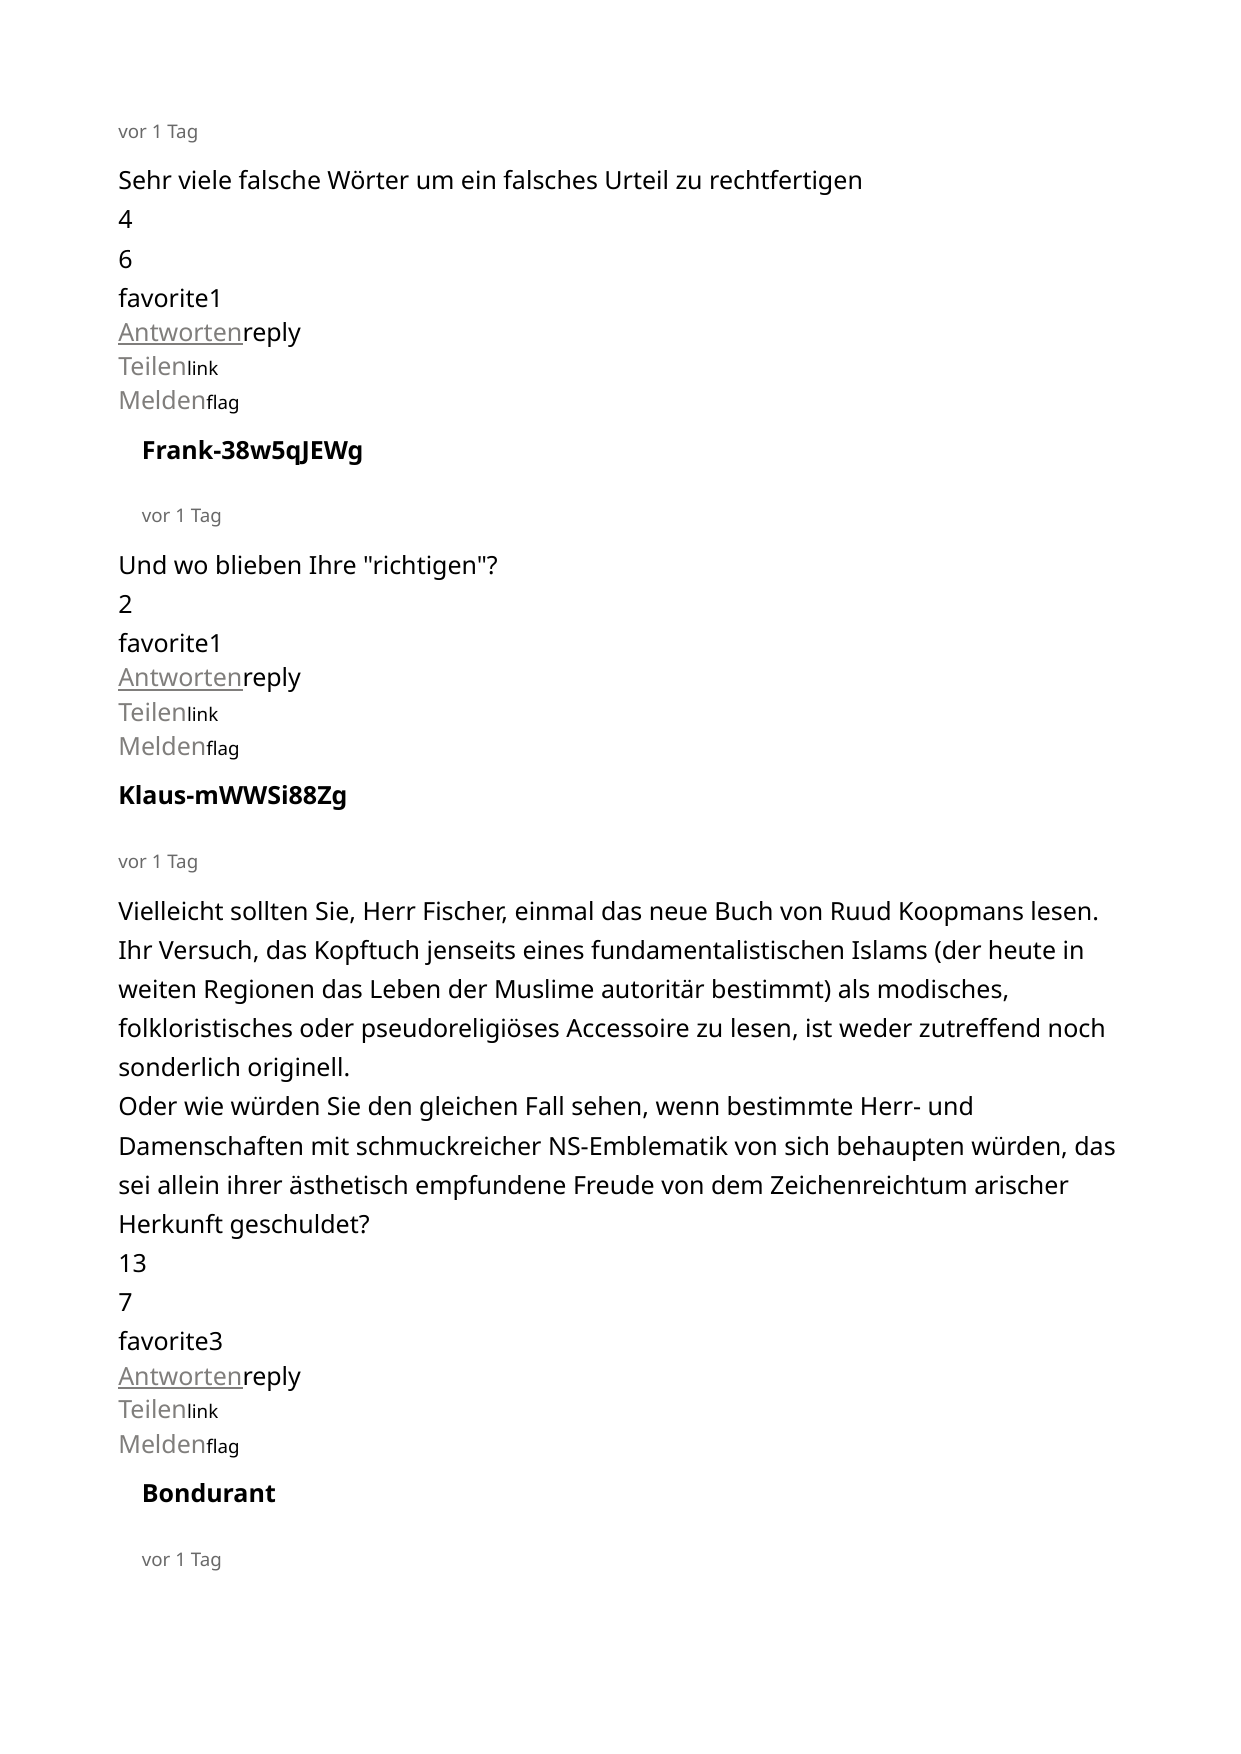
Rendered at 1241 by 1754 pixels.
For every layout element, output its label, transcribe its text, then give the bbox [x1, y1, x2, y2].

text 4 [118, 202, 1122, 236]
text Teilenlink [118, 349, 1122, 383]
text vor 1 Tag [142, 1546, 1117, 1572]
text Antwortenreply [118, 660, 1122, 694]
text Sehr viele falsche Wörter um ein falsches Urteil zu rechtfertigen [118, 163, 1122, 197]
text favorite3 [118, 1324, 1122, 1358]
text 13 [118, 1246, 1122, 1280]
text Meldenflag [118, 1426, 1122, 1460]
text Klaus-mWWSi88Zg [118, 778, 1114, 812]
text Frank-38w5qJEWg [142, 432, 1114, 466]
text Antwortenreply [118, 314, 1122, 349]
text Vielleicht sollten Sie, Herr Fischer, einmal das neue Buch von Ruud Koopmans lesen. Ihr Versuch, das Kopftuch jenseits eines fundamentalistischen Islams (der heute in weiten Regionen das Leben der Muslime autoritär bestimmt) als modisches, folkloristisches oder pseudoreligiöses Accessoire zu lesen, ist weder zutreffend noch sonderlich originell. Oder wie würden Sie den gleichen Fall sehen, wenn bestimmte Herr- und Damenschaften mit schmuckreicher NS-Emblematik von sich behaupten würden, das sei allein ihrer ästhetisch empfundene Freude von dem Zeichenreichtum arischer Herkunft geschuldet? [118, 893, 1122, 1241]
text 6 [118, 241, 1122, 275]
text vor 1 Tag [118, 848, 1117, 874]
text Meldenflag [118, 728, 1122, 762]
text Bondurant [142, 1476, 1114, 1510]
text Und wo blieben Ihre "richtigen"? [118, 548, 1122, 582]
text Teilenlink [118, 694, 1122, 728]
text vor 1 Tag [118, 118, 1117, 144]
text 2 [118, 587, 1122, 621]
text Meldenflag [118, 383, 1122, 417]
text 7 [118, 1285, 1122, 1319]
text Antwortenreply [118, 1358, 1122, 1392]
text Teilenlink [118, 1392, 1122, 1426]
text vor 1 Tag [142, 503, 1117, 528]
text favorite1 [118, 281, 1122, 314]
text favorite1 [118, 626, 1122, 660]
